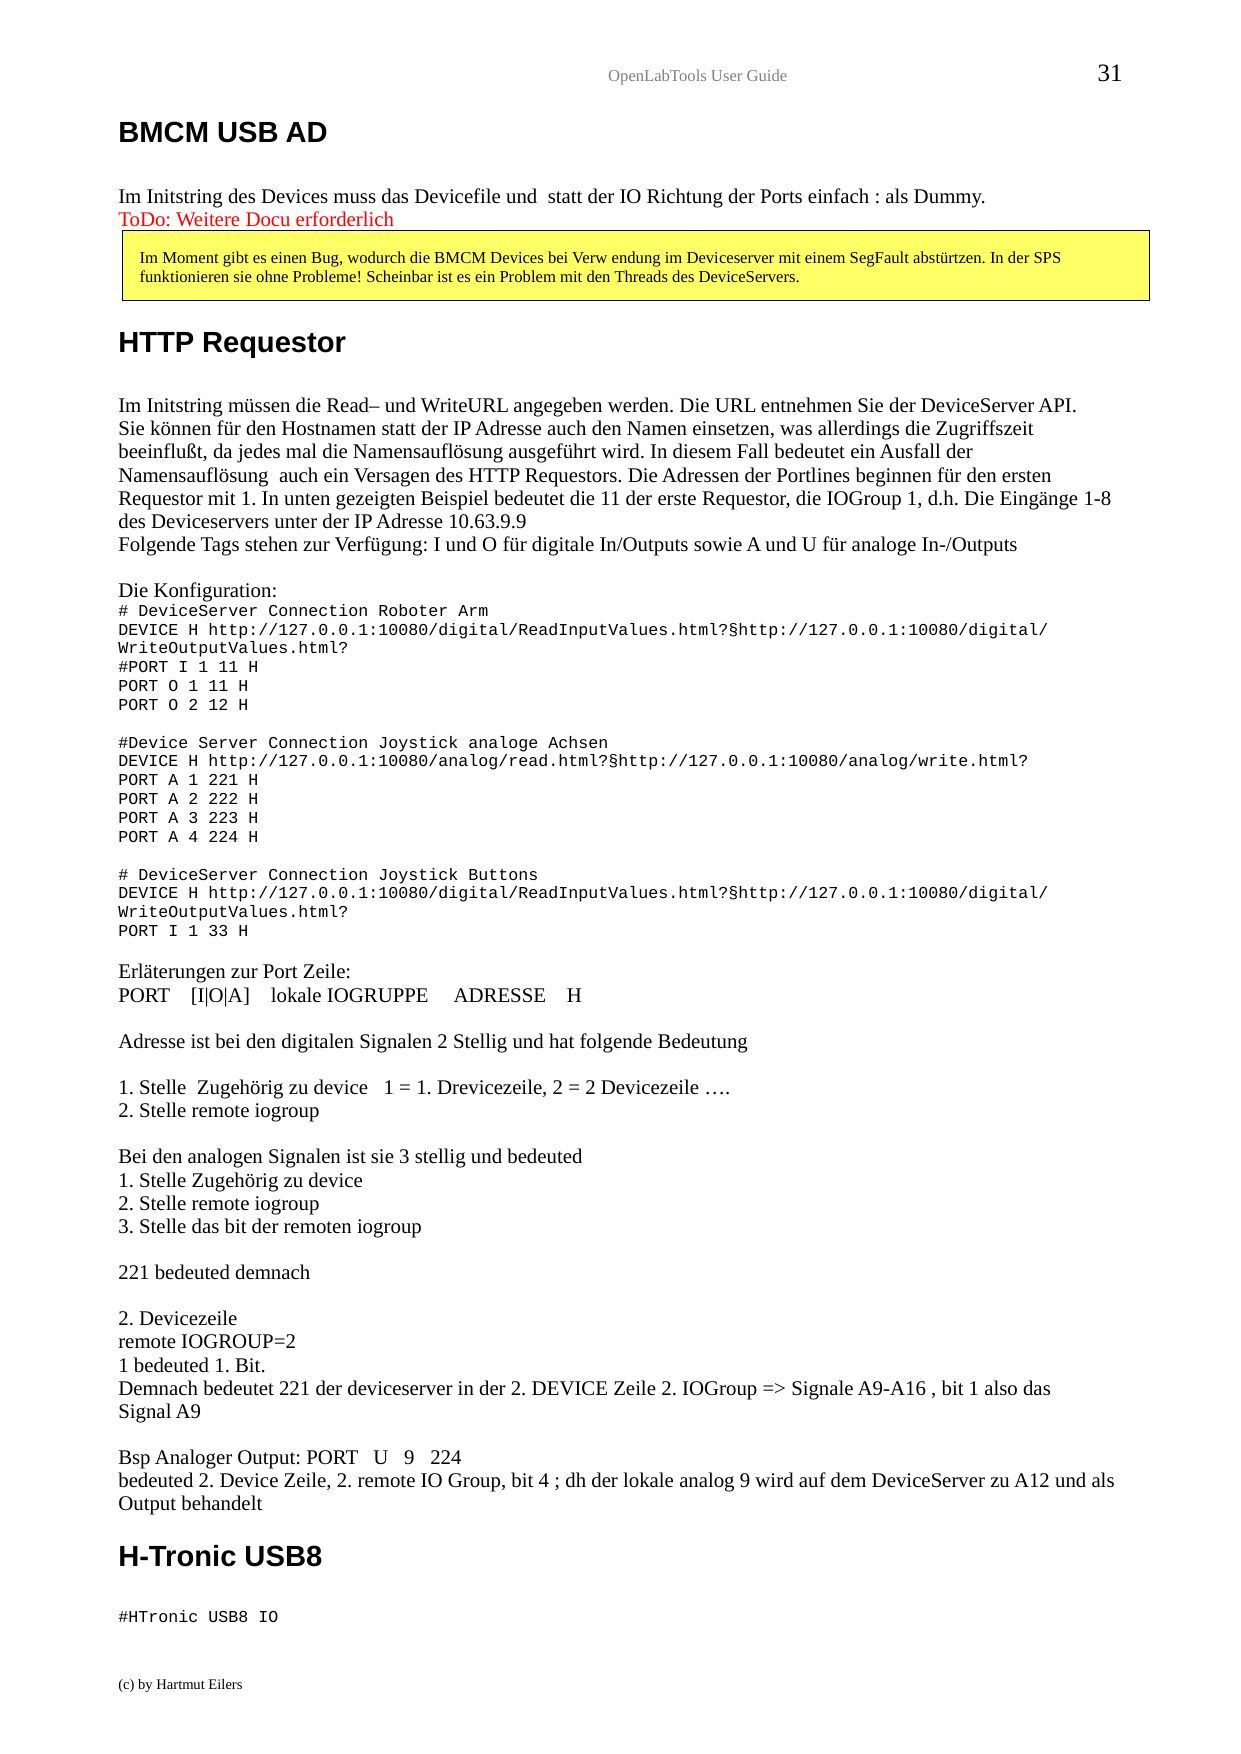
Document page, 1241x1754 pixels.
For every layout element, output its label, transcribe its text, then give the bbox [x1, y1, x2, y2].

text #Device Server Connection Joystick analoge Achsen [118, 734, 1122, 753]
subtitle H-Tronic USB8 [118, 1540, 1122, 1573]
text PORT O 1 11 H [118, 678, 1122, 696]
text ToDo: Weitere Docu erforderlich [118, 208, 1122, 231]
text PORT [I|O|A] lokale IOGRUPPE ADRESSE H [118, 983, 1122, 1007]
text PORT A 1 221 H [118, 772, 1122, 791]
text #PORT I 1 11 H [118, 659, 1122, 678]
text PORT A 3 223 H [118, 809, 1122, 828]
text Im Initstring des Devices muss das Devicefile und statt der IO Richtung der Ports einfach : als Dummy. [118, 184, 1122, 208]
text 221 bedeuted demnach [118, 1261, 1122, 1284]
text Sie können für den Hostnamen statt der IP Adresse auch den Namen einsetzen, was allerdings die Zugriffszeit beeinflußt, da jedes mal die Namensauflösung ausgeführt wird. In diesem Fall bedeutet ein Ausfall der Namensauflösung auch ein Versagen des HTTP Requestors. Die Adressen der Portlines beginnen für den ersten Requestor mit 1. In unten gezeigten Beispiel bedeutet die 11 der erste Requestor, die IOGroup 1, d.h. Die Eingänge 1-8 des Deviceservers unter der IP Adresse 10.63.9.9 [118, 417, 1122, 533]
text Folgende Tags stehen zur Verfügung: I und O für digitale In/Outputs sowie A und U für analoge In-/Outputs [118, 533, 1122, 556]
text 2. Stelle remote iogroup [118, 1099, 1122, 1122]
text 2. Devicezeile [118, 1307, 1122, 1330]
text Bsp Analoger Output: PORT U 9 224 bedeuted 2. Device Zeile, 2. remote IO Group, bit 4 ; dh der lokale analog 9 wird auf dem DeviceServer zu A12 und als Output behandelt [118, 1446, 1122, 1515]
subtitle BMCM USB AD [118, 116, 1122, 149]
text Im Initstring müssen die Read– und WriteURL angegeben werden. Die URL entnehmen Sie der DeviceServer API. [118, 394, 1122, 417]
text DEVICE H http://127.0.0.1:10080/digital/ReadInputValues.html?§http://127.0.0.1:10080/digital/WriteOutputValues.html? [118, 621, 1122, 659]
text DEVICE H http://127.0.0.1:10080/analog/read.html?§http://127.0.0.1:10080/analog/write.html? [118, 753, 1122, 772]
text 3. Stelle das bit der remoten iogroup [118, 1215, 1122, 1238]
text Erläterungen zur Port Zeile: [118, 960, 1122, 983]
text # DeviceServer Connection Roboter Arm [118, 602, 1122, 621]
text Adresse ist bei den digitalen Signalen 2 Stellig und hat folgende Bedeutung [118, 1030, 1122, 1053]
text 2. Stelle remote iogroup [118, 1192, 1122, 1215]
text Signal A9 [118, 1400, 1122, 1423]
text PORT A 4 224 H [118, 828, 1122, 847]
subtitle HTTP Requestor [118, 326, 1122, 358]
text # DeviceServer Connection Joystick Buttons [118, 866, 1122, 885]
text DEVICE H http://127.0.0.1:10080/digital/ReadInputValues.html?§http://127.0.0.1:10080/digital/WriteOutputValues.html? [118, 885, 1122, 923]
text remote IOGROUP=2 [118, 1330, 1122, 1353]
text 1. Stelle Zugehörig zu device 1 = 1. Drevicezeile, 2 = 2 Devicezeile …. [118, 1076, 1122, 1099]
text Bei den analogen Signalen ist sie 3 stellig und bedeuted [118, 1145, 1122, 1168]
text Demnach bedeutet 221 der deviceserver in der 2. DEVICE Zeile 2. IOGroup => Signale A9-A16 , bit 1 also das [118, 1377, 1122, 1400]
text PORT O 2 12 H [118, 696, 1122, 715]
text Die Konfiguration: [118, 579, 1122, 602]
text #HTronic USB8 IO [118, 1609, 1122, 1627]
text 1. Stelle Zugehörig zu device [118, 1168, 1122, 1192]
text PORT I 1 33 H [118, 923, 1122, 942]
text 1 bedeuted 1. Bit. [118, 1353, 1122, 1377]
text PORT A 2 222 H [118, 791, 1122, 809]
